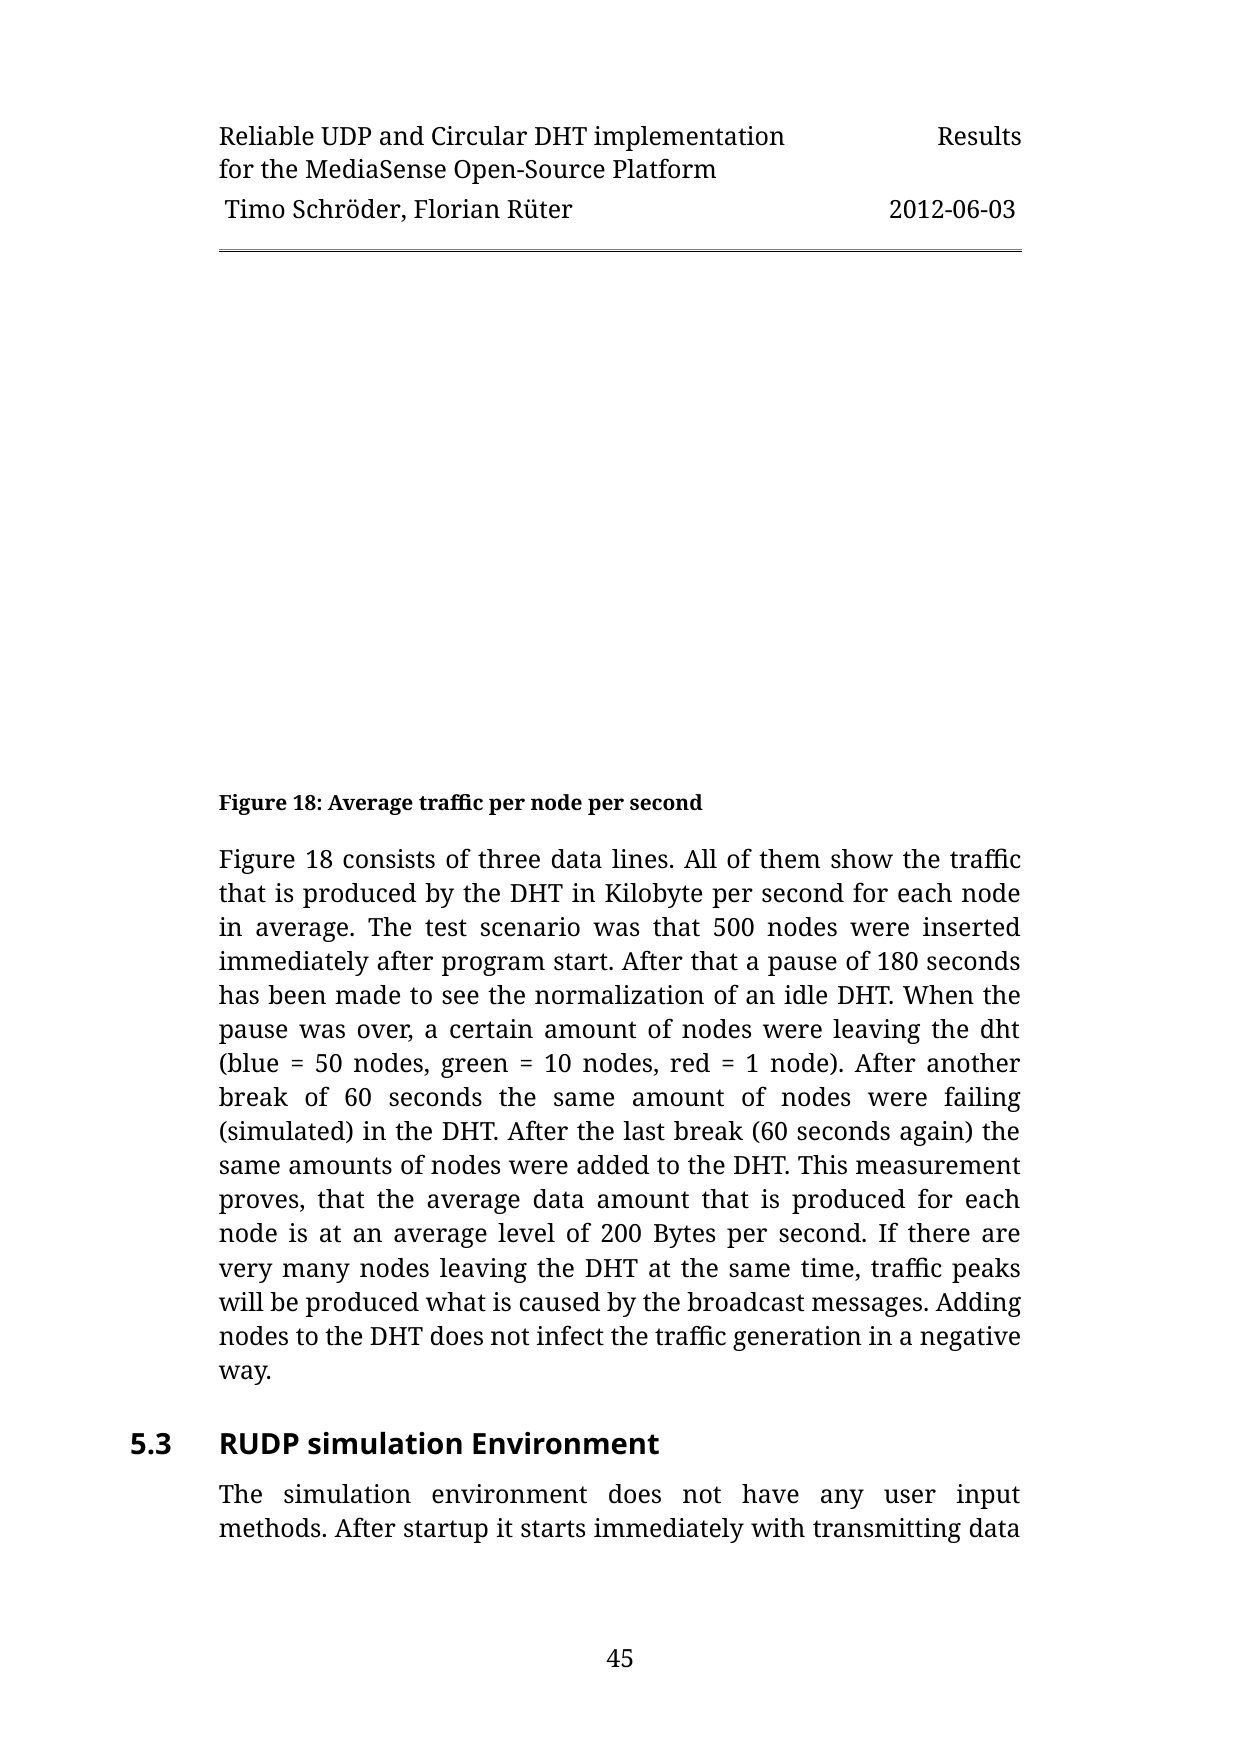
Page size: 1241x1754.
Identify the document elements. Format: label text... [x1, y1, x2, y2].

text The simulation environment does not have any user input methods. After startup it starts immediately with transmitting data [218, 1476, 1022, 1544]
text Figure 18: Average traffic per node per second [218, 293, 1022, 817]
subtitle RUDP simulation Environment [130, 1424, 1022, 1463]
text Figure 18 consists of three data lines. All of them show the traffic that is produced by the DHT in Kilobyte per second for each node in average. The test scenario was that 500 nodes were inserted immediately after program start. After that a pause of 180 seconds has been made to see the normalization of an idle DHT. When the pause was over, a certain amount of nodes were leaving the dht (blue = 50 nodes, green = 10 nodes, red = 1 node). After another break of 60 seconds the same amount of nodes were failing (simulated) in the DHT. After the last break (60 seconds again) the same amounts of nodes were added to the DHT. This measurement proves, that the average data amount that is produced for each node is at an average level of 200 Bytes per second. If there are very many nodes leaving the DHT at the same time, traffic peaks will be produced what is caused by the broadcast messages. Adding nodes to the DHT does not infect the traffic generation in a negative way. [218, 841, 1022, 1386]
